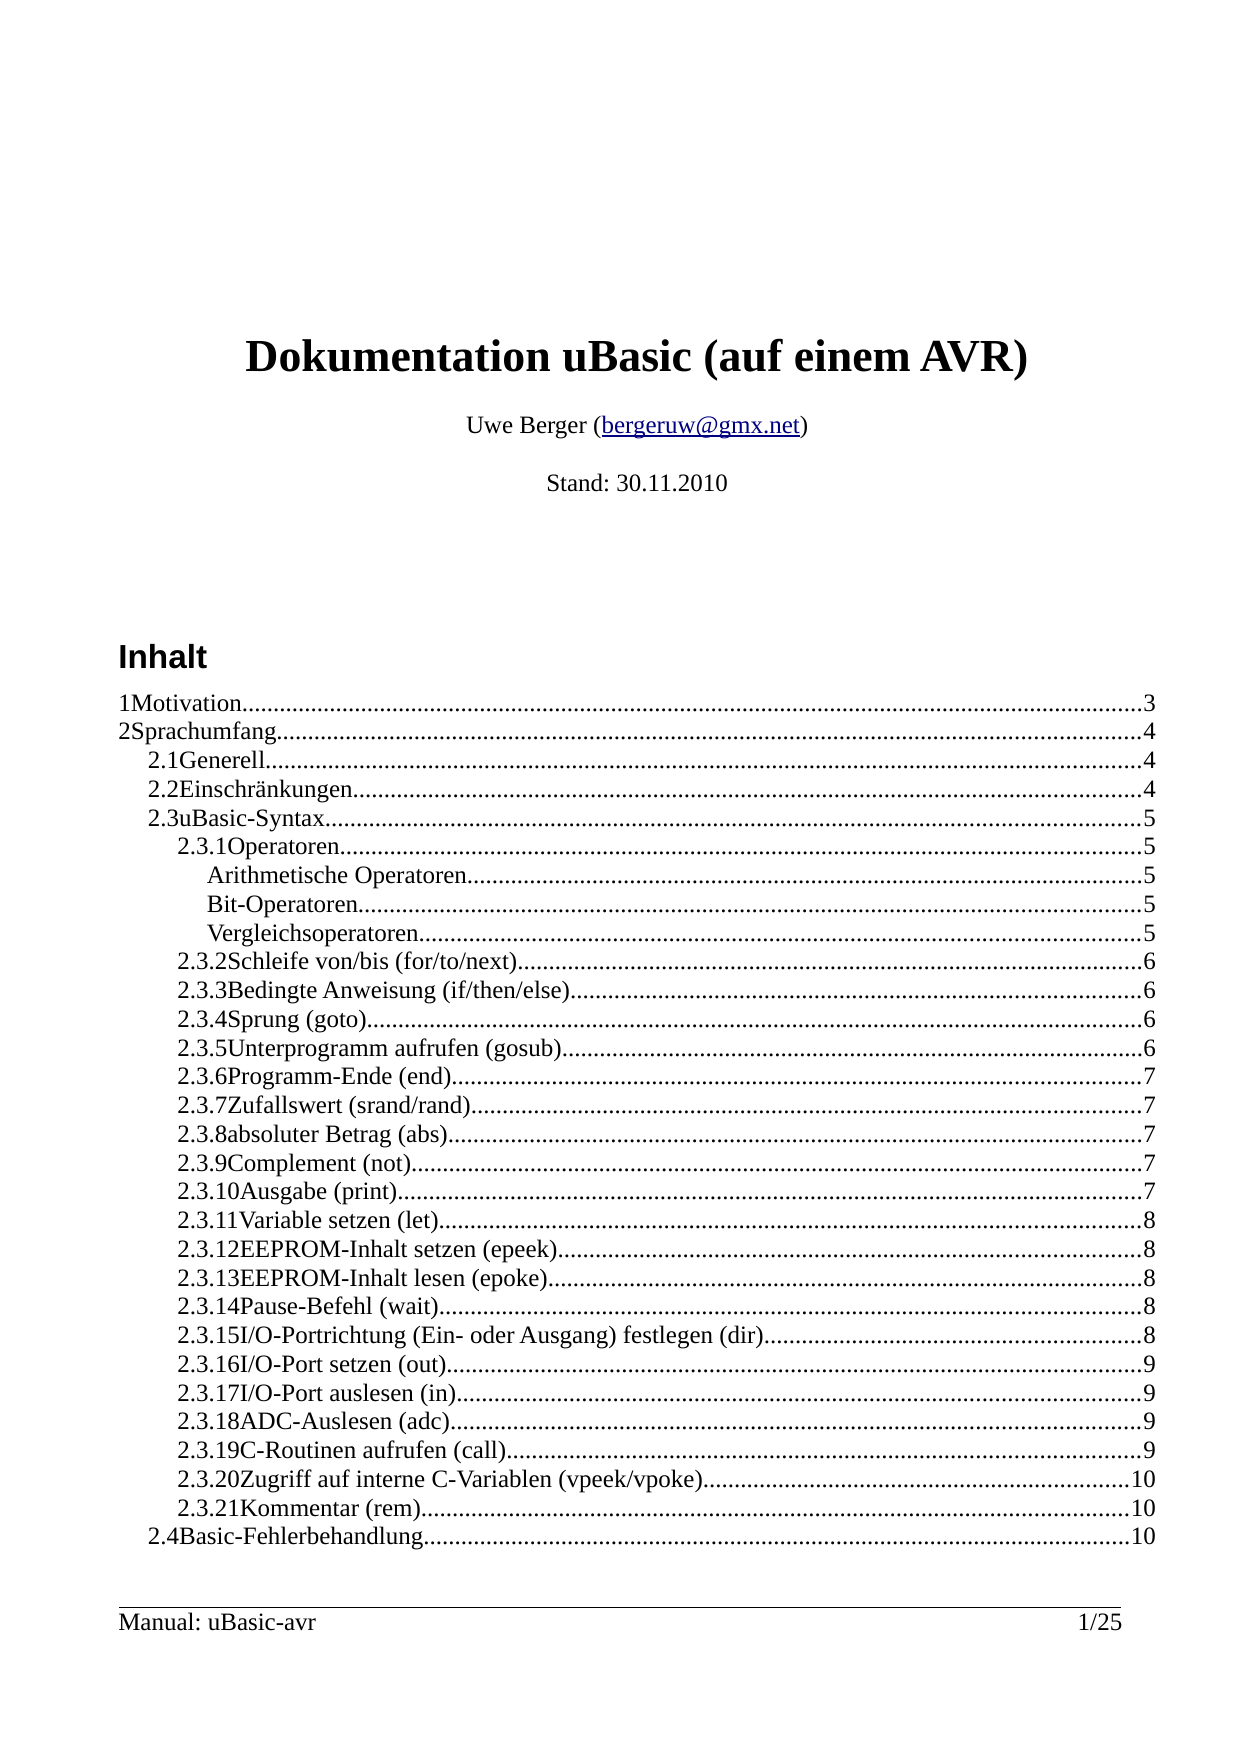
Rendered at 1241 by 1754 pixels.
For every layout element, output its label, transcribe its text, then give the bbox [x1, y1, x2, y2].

text 2.3.16I/O-Port setzen (out) 9 [177, 1349, 1156, 1378]
text 2.3.3Bedingte Anweisung (if/then/else) 6 [177, 975, 1156, 1004]
text 2.3.20Zugriff auf interne C-Variablen (vpeek/vpoke) 10 [177, 1464, 1156, 1493]
text Uwe Berger (bergeruw@gmx.net) [118, 410, 1156, 439]
text 2.3.15I/O-Portrichtung (Ein- oder Ausgang) festlegen (dir) 8 [177, 1320, 1156, 1349]
text 2.3.13EEPROM-Inhalt lesen (epoke) 8 [177, 1263, 1156, 1291]
text 2.3.9Complement (not) 7 [177, 1148, 1156, 1176]
text 2.3.21Kommentar (rem) 10 [177, 1493, 1156, 1521]
text 2.3uBasic-Syntax 5 [148, 803, 1156, 831]
text Bit-Operatoren 5 [207, 889, 1156, 918]
text 2.3.11Variable setzen (let) 8 [177, 1205, 1156, 1234]
text 2Sprachumfang 4 [118, 716, 1156, 745]
text 2.3.17I/O-Port auslesen (in) 9 [177, 1378, 1156, 1406]
text Arithmetische Operatoren 5 [207, 860, 1156, 889]
text 2.3.1Operatoren 5 [177, 831, 1156, 860]
text 2.3.19C-Routinen aufrufen (call) 9 [177, 1435, 1156, 1464]
text 2.2Einschränkungen 4 [148, 774, 1156, 803]
text 2.3.10Ausgabe (print) 7 [177, 1176, 1156, 1205]
subtitle Inhalt [118, 637, 1156, 675]
text 2.3.2Schleife von/bis (for/to/next) 6 [177, 946, 1156, 975]
text 2.4Basic-Fehlerbehandlung 10 [148, 1521, 1156, 1550]
text 2.3.14Pause-Befehl (wait) 8 [177, 1291, 1156, 1320]
text 2.3.7Zufallswert (srand/rand) 7 [177, 1090, 1156, 1119]
text 2.3.8absoluter Betrag (abs) 7 [177, 1119, 1156, 1148]
text 2.3.12EEPROM-Inhalt setzen (epeek) 8 [177, 1234, 1156, 1263]
text 2.3.6Programm-Ende (end) 7 [177, 1061, 1156, 1090]
text Stand: 30.11.2010 [118, 468, 1156, 497]
text 2.3.4Sprung (goto) 6 [177, 1004, 1156, 1033]
text 2.1Generell 4 [148, 745, 1156, 774]
text 2.3.5Unterprogramm aufrufen (gosub) 6 [177, 1033, 1156, 1061]
text Vergleichsoperatoren 5 [207, 918, 1156, 946]
text 1Motivation 3 [118, 688, 1156, 716]
text Dokumentation uBasic (auf einem AVR) [118, 329, 1156, 382]
text 2.3.18ADC-Auslesen (adc) 9 [177, 1406, 1156, 1435]
